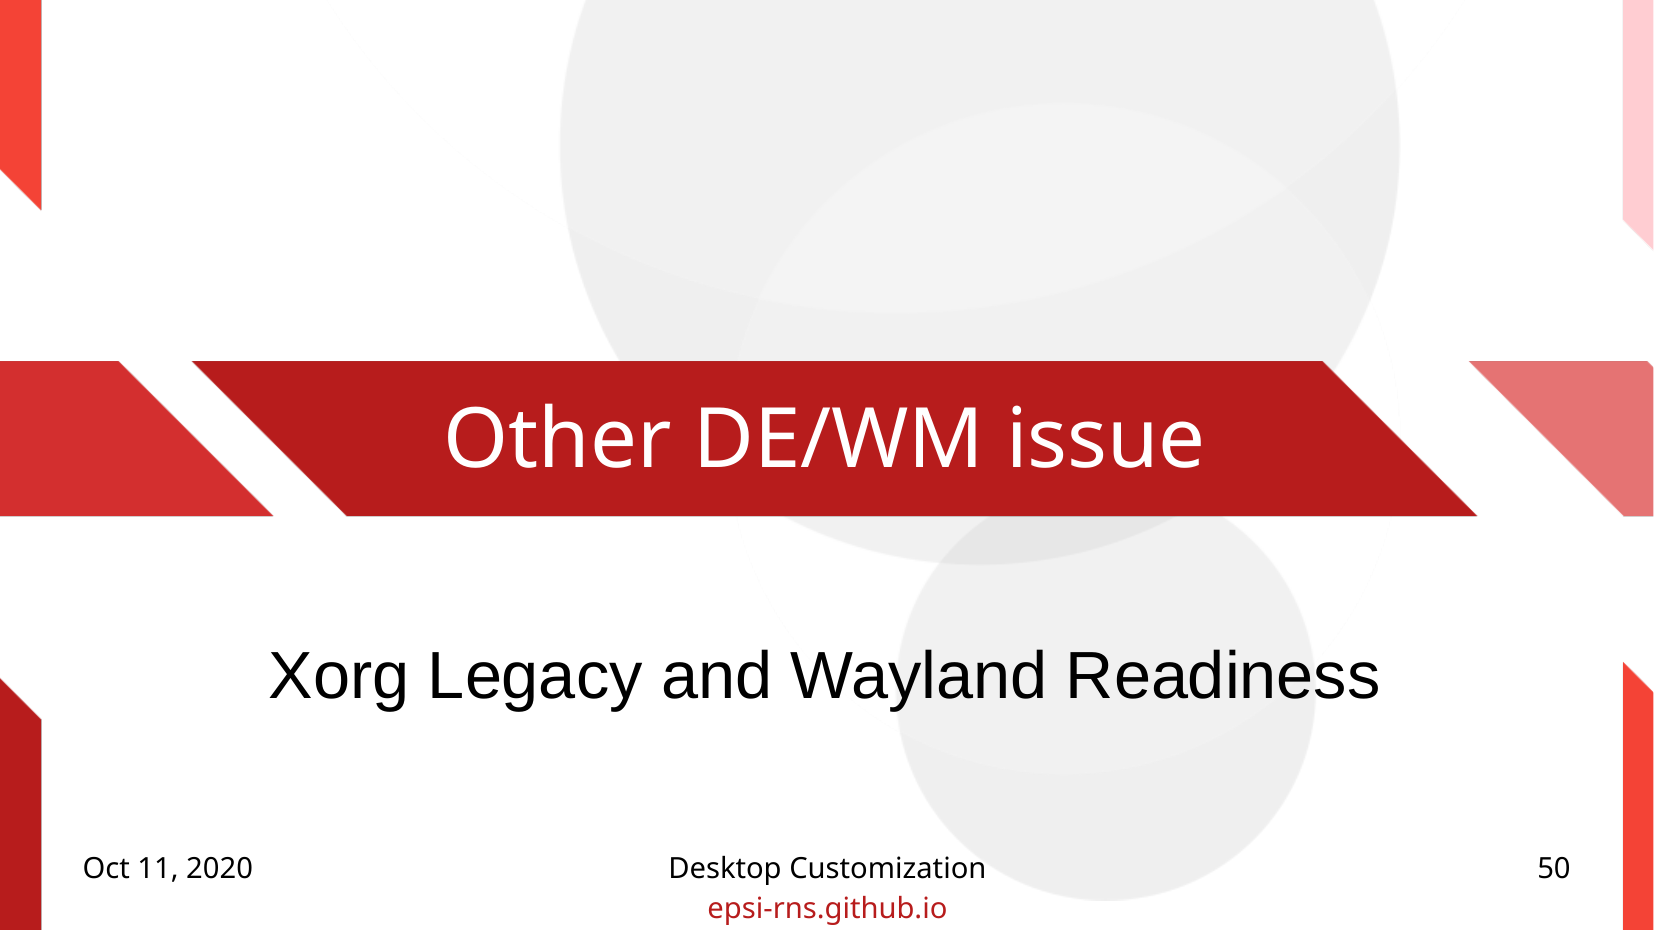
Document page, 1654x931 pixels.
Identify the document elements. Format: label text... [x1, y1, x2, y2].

picture [0, 0, 1654, 930]
title Other DE/WM issue [82, 360, 1568, 511]
subtitle Xorg Legacy and Wayland Readiness [82, 525, 1568, 826]
